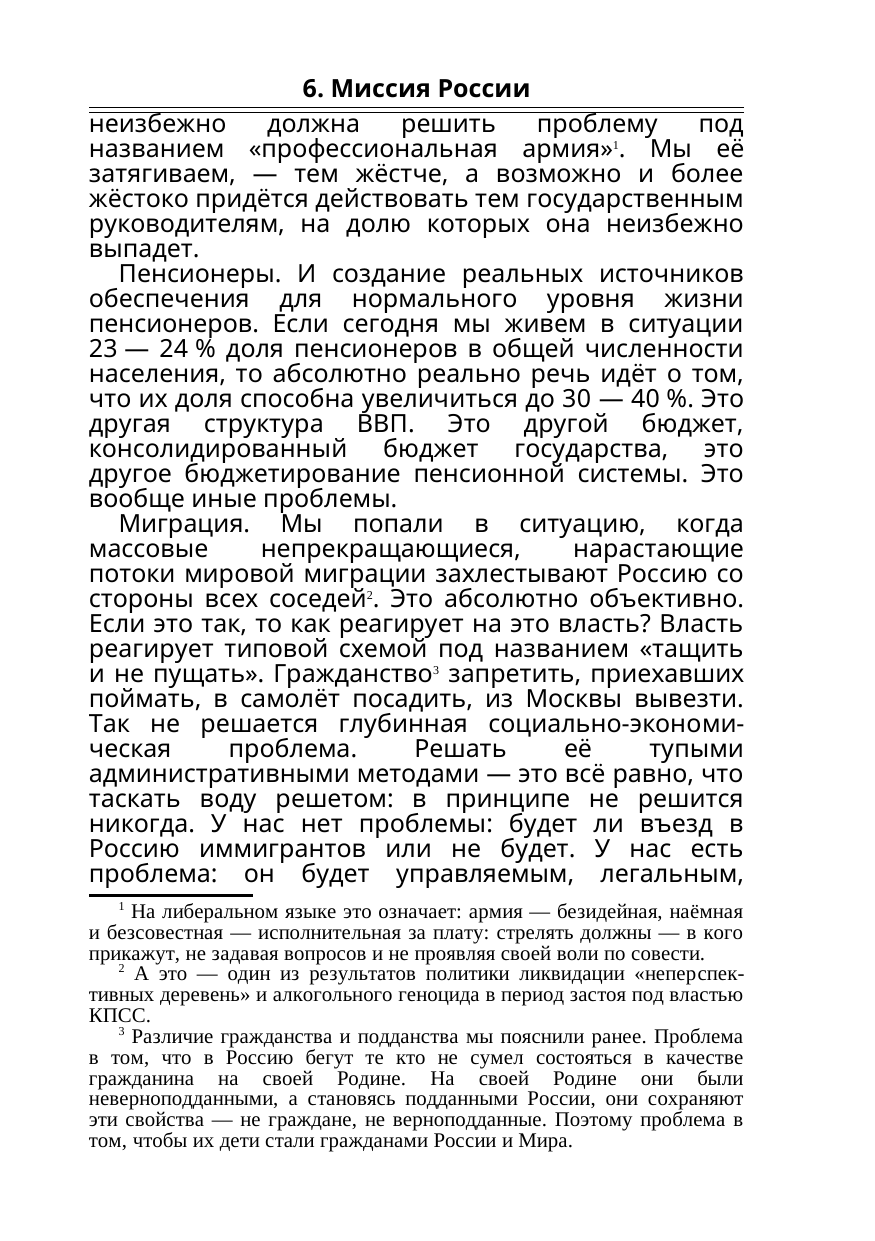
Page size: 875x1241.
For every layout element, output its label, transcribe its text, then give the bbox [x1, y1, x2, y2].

text неизбежно должна решить проблему под названием «про­фес­сиональная армия». Мы её затягиваем, — тем жёстче, а возможно и более жёстоко придётся действовать тем государственным руководителям, на долю которых она неизбежно выпадет. [89, 113, 744, 262]
text А это — один из результатов политики ликвидации «непер­спек­тивных деревень» и алкогольного геноцида в период застоя под властью КПСС. [89, 964, 744, 1027]
text На либеральном языке это означает: армия — безидейная, наёмная и безсовестная — исполнительная за плату: стрелять должны — в кого прикажут, не задавая вопросов и не проявляя своей воли по совести. [89, 902, 744, 964]
text Миграция. Мы попали в ситуацию, когда массовые непрекращающиеся, нарастающие потоки мировой миграции захлестывают Россию со стороны всех соседей. Это абсолютно объективно. Если это так, то как реагирует на это власть? Власть реагирует типовой схемой под названием «тащить и не пущать». Гражданство запретить, приехавших поймать, в самолёт посадить, из Москвы вывезти. Так не решается глубинная социально-эконо­ми­ческая проблема. Решать её тупыми административными методами — это всё равно, что таскать воду решетом: в принципе не решится никогда. У нас нет проблемы: будет ли въезд в Россию иммигрантов или не будет. У нас есть проблема: он будет управляемым, легальным, [89, 512, 744, 887]
text Пенсионеры. И создание реальных источников обеспечения для нормального уровня жизни пенсионеров. Если сегодня мы живем в ситуации 23 — 24 % доля пенсионеров в общей численности населения, то абсолютно реально речь идёт о том, что их доля способна увеличиться до 30 — 40 %. Это другая структура ВВП. Это другой бюджет, консолидированный бюджет государства, это другое бюджетирование пенсионной системы. Это вообще иные проблемы. [89, 262, 744, 512]
text Различие гражданства и подданства мы пояснили ранее. Проблема в том, что в Россию бегут те кто не сумел состояться в качестве гражданина на своей Родине. На своей Родине они были неверноподданными, а становясь подданными России, они сохраняют эти свойства — не граждане, не верноподданные. Поэтому проблема в том, чтобы их дети стали гражданами России и Мира. [89, 1027, 744, 1152]
